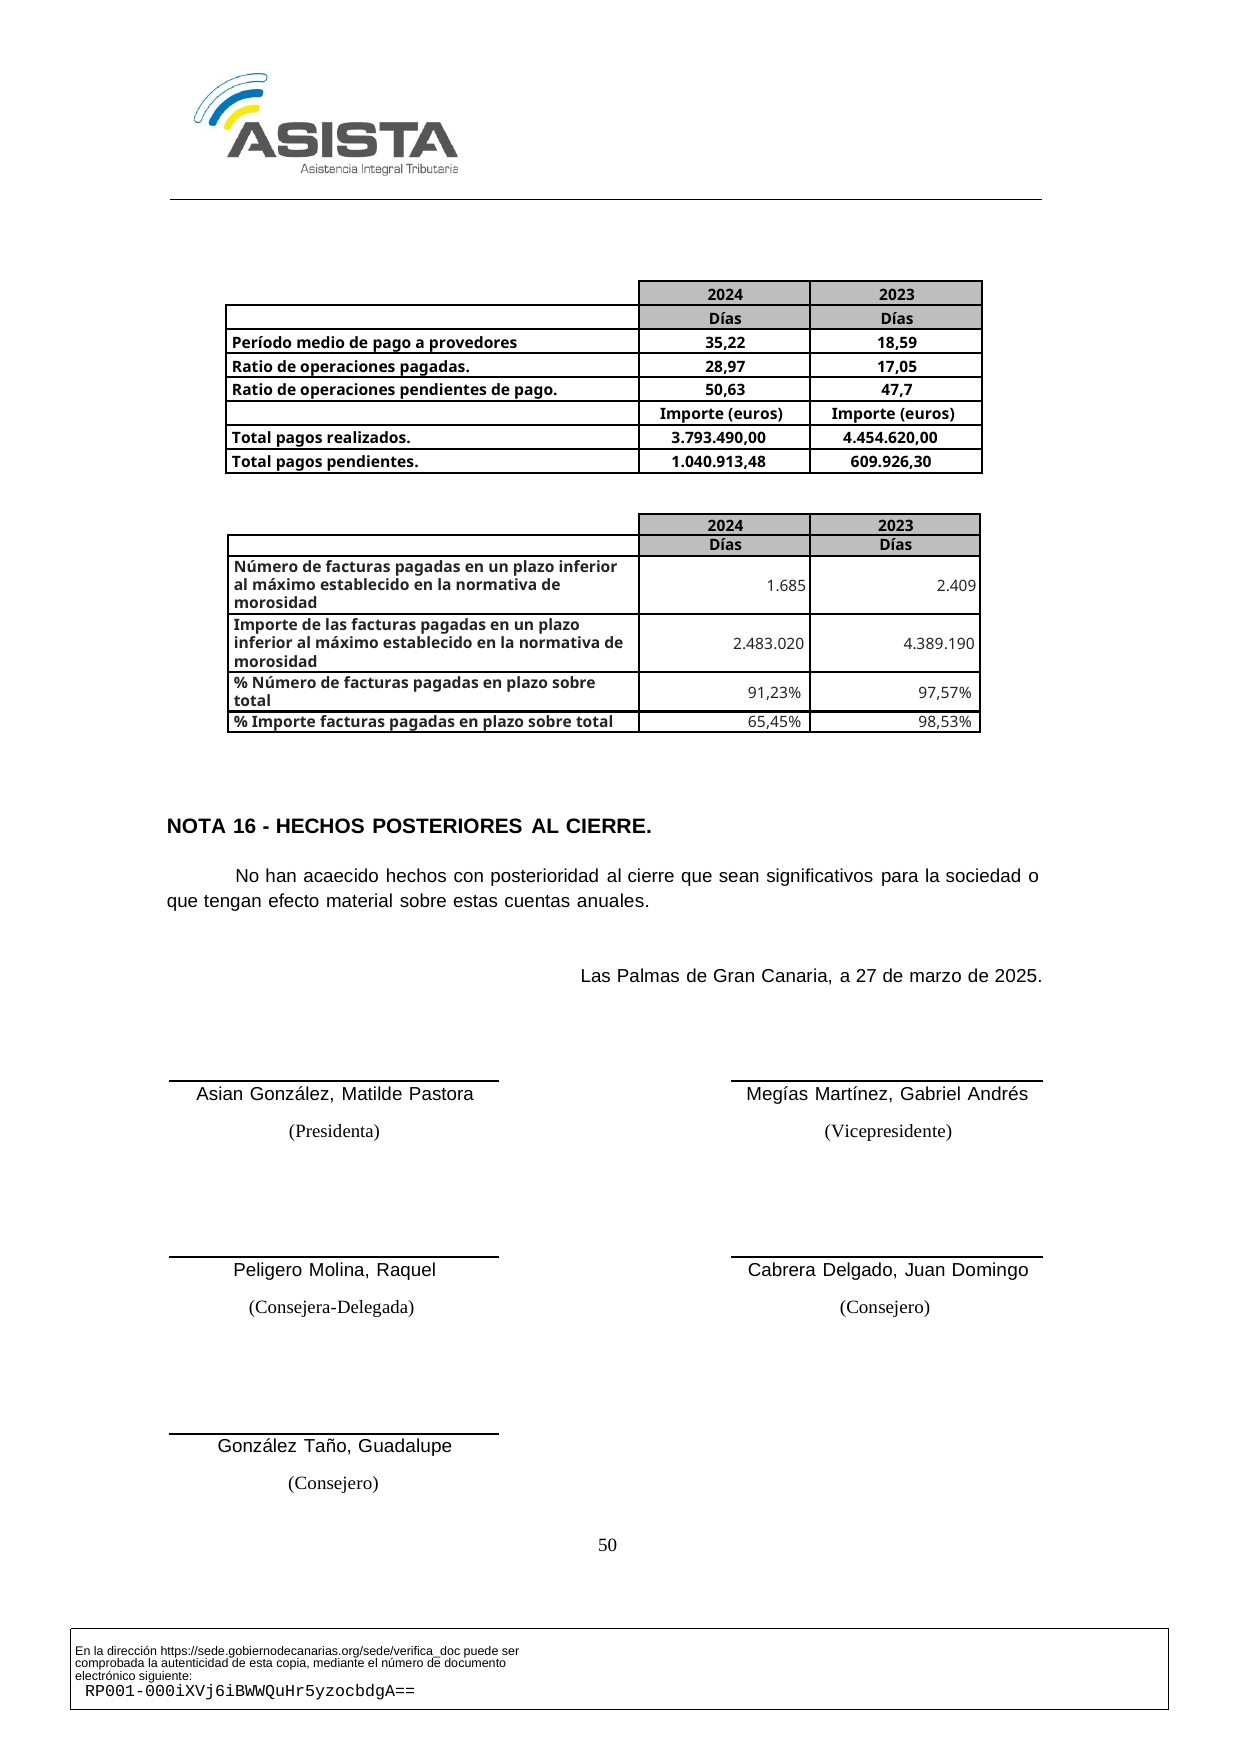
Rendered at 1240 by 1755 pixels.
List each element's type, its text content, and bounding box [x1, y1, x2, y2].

table_cell Importe (euros) [640, 402, 809, 424]
text González Taño, Guadalupe [211, 1435, 458, 1457]
table_cell Días [640, 536, 809, 555]
text No han acaecido hechos con posterioridad al cierre que sean significativos para la sociedad o que tengan efecto material sobre estas cuentas anuales. [167, 864, 1050, 912]
table_cell 50,63 [640, 378, 809, 400]
table_cell 2.409 [811, 557, 979, 613]
table_cell Período medio de pago a provedores [227, 330, 638, 352]
table_cell Días [811, 536, 979, 555]
text (Consejero) [288, 1472, 1183, 1494]
text Asian González, Matilde Pastora Megías Martínez, Gabriel Andrés [189, 1082, 1035, 1104]
table_cell 609.926,30 [811, 450, 981, 472]
table_header 2024 [640, 282, 809, 304]
table_cell 3.793.490,00 [640, 426, 809, 448]
text (Presidenta) (Vicepresidente) [283, 1120, 957, 1142]
text NOTA 16 - HECHOS POSTERIORES AL CIERRE. [167, 813, 1183, 837]
table_cell 97,57% [811, 673, 979, 710]
table_cell Días [640, 306, 809, 328]
table_cell 91,23% [640, 673, 809, 710]
table_cell % Número de facturas pagadas en plazo sobre total [229, 673, 638, 710]
table_cell 98,53% [811, 713, 979, 731]
text (Consejera-Delegada) (Consejero) [249, 1296, 1183, 1318]
table_header 2023 [811, 282, 981, 304]
table_cell [227, 402, 638, 424]
table_cell 2.483.020 [640, 615, 809, 671]
table_cell 28,97 [640, 354, 809, 376]
table_header [228, 513, 638, 534]
table_cell 4.389.190 [811, 615, 979, 671]
table_cell 1.040.913,48 [640, 450, 809, 472]
table_cell 18,59 [811, 330, 981, 352]
table_cell Importe de las facturas pagadas en un plazo inferior al máximo establecido en la normativa de morosidad [229, 615, 638, 671]
table_cell [227, 306, 638, 328]
table_cell % Importe facturas pagadas en plazo sobre total [229, 713, 638, 731]
text 50 [593, 1534, 622, 1555]
table_header 2023 [811, 515, 979, 534]
table_cell Ratio de operaciones pendientes de pago. [227, 378, 638, 400]
table_cell Días [811, 306, 981, 328]
table_cell 1.685 [640, 557, 809, 613]
table_cell Número de facturas pagadas en un plazo inferior al máximo establecido en la normativa de morosidad [229, 557, 638, 613]
table_cell 65,45% [640, 713, 809, 731]
table_cell Ratio de operaciones pagadas. [227, 354, 638, 376]
table_cell Total pagos realizados. [227, 426, 638, 448]
text Peligero Molina, Raquel Cabrera Delgado, Juan Domingo [227, 1259, 1034, 1280]
table_cell 35,22 [640, 330, 809, 352]
table_cell [229, 536, 638, 555]
table_cell 4.454.620,00 [811, 426, 981, 448]
table_header [226, 280, 638, 304]
table_header 2024 [640, 515, 809, 534]
table_cell 17,05 [811, 354, 981, 376]
table_cell Importe (euros) [811, 402, 981, 424]
text Las Palmas de Gran Canaria, a 27 de marzo de 2025. [580, 964, 1183, 986]
table_cell Total pagos pendientes. [227, 450, 638, 472]
table_cell 47,7 [811, 378, 981, 400]
